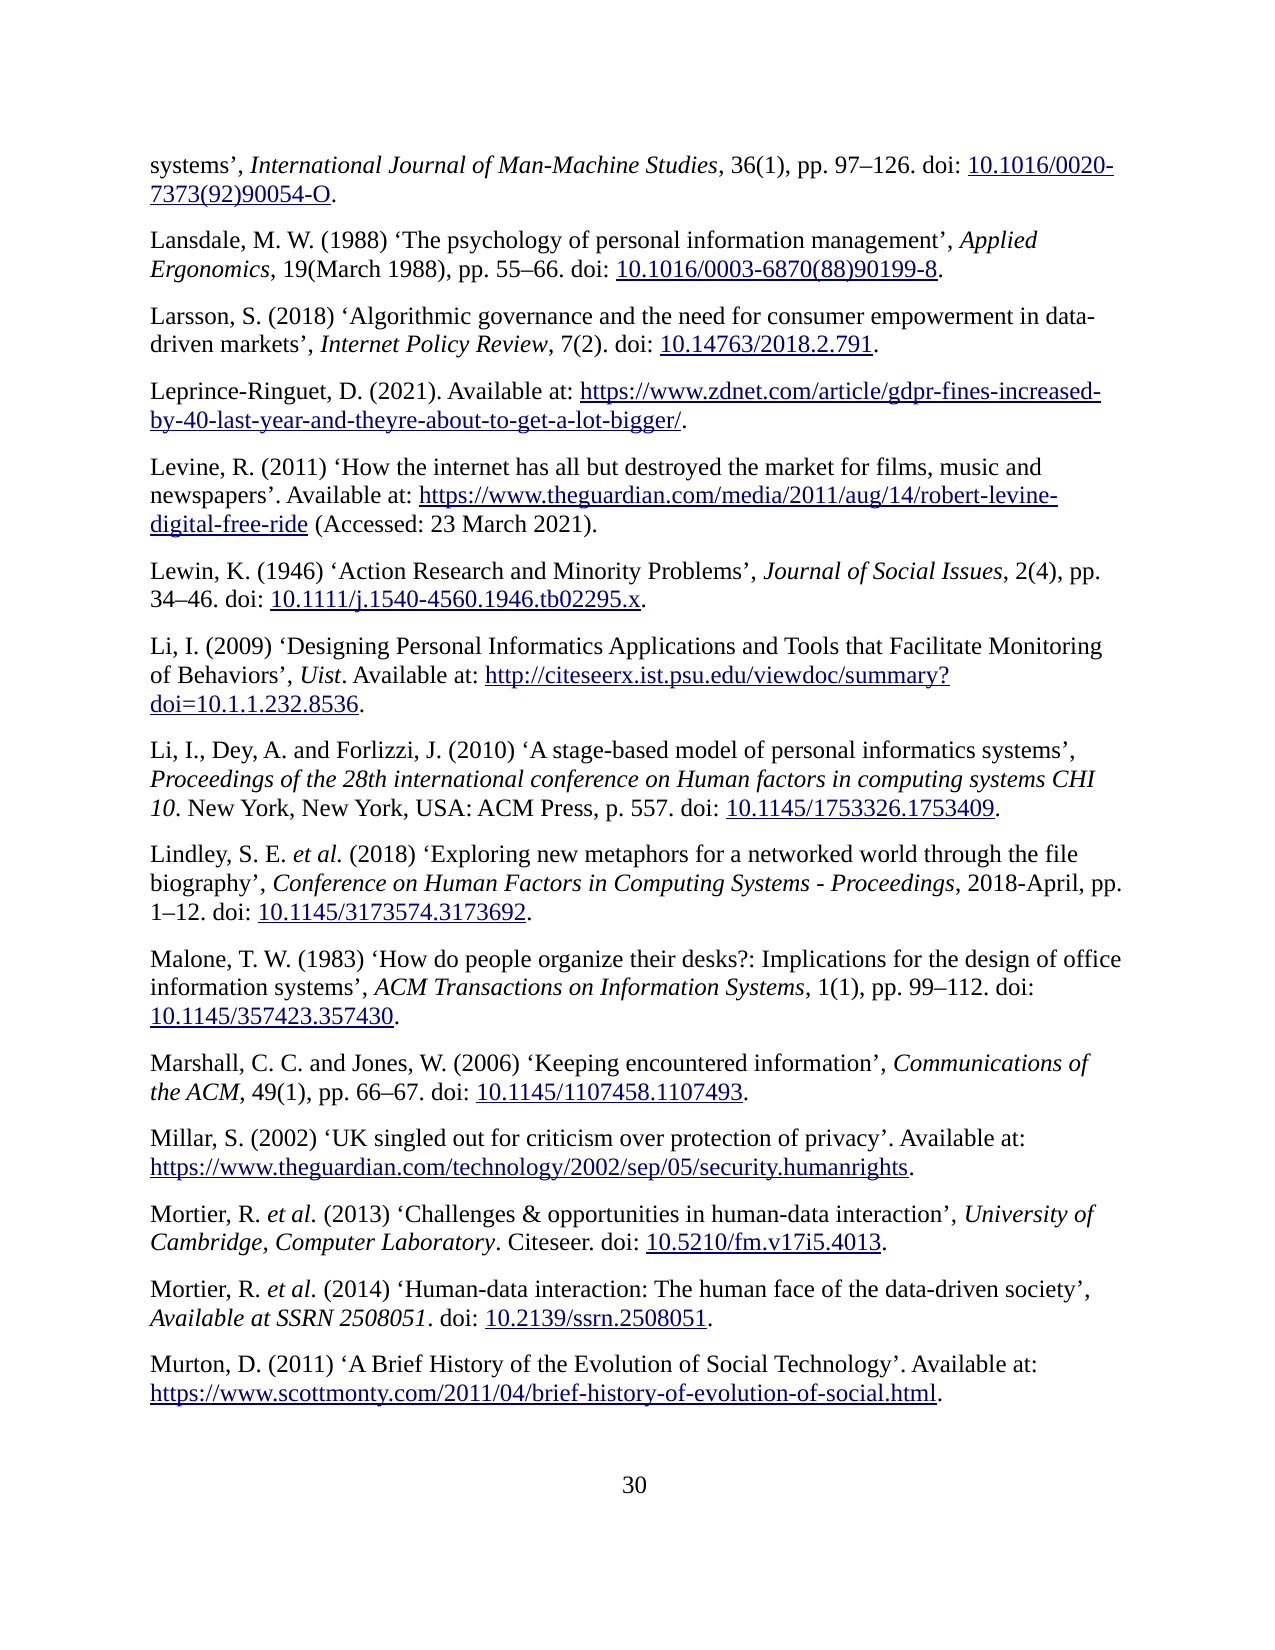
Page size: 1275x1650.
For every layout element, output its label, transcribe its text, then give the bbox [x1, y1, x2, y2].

text Levine, R. (2011) ‘How the internet has all but destroyed the market for films, music and newspapers’. Available at: https://www.theguardian.com/media/2011/aug/14/robert-levine-digital-free-ride (Accessed: 23 March 2021). [150, 452, 1125, 538]
text Li, I. (2009) ‘Designing Personal Informatics Applications and Tools that Facilitate Monitoring of Behaviors’, Uist. Available at: http://citeseerx.ist.psu.edu/viewdoc/summary?doi=10.1.1.232.8536. [150, 631, 1125, 717]
text Marshall, C. C. and Jones, W. (2006) ‘Keeping encountered information’, Communications of the ACM, 49(1), pp. 66–67. doi: 10.1145/1107458.1107493. [150, 1048, 1125, 1105]
text Murton, D. (2011) ‘A Brief History of the Evolution of Social Technology’. Available at: https://www.scottmonty.com/2011/04/brief-history-of-evolution-of-social.html. [150, 1349, 1125, 1407]
text Millar, S. (2002) ‘UK singled out for criticism over protection of privacy’. Available at: https://www.theguardian.com/technology/2002/sep/05/security.humanrights. [150, 1123, 1125, 1181]
text Li, I., Dey, A. and Forlizzi, J. (2010) ‘A stage-based model of personal informatics systems’, Proceedings of the 28th international conference on Human factors in computing systems CHI 10. New York, New York, USA: ACM Press, p. 557. doi: 10.1145/1753326.1753409. [150, 735, 1125, 822]
text Mortier, R. et al. (2013) ‘Challenges & opportunities in human-data interaction’, University of Cambridge, Computer Laboratory. Citeseer. doi: 10.5210/fm.v17i5.4013. [150, 1199, 1125, 1256]
text Lindley, S. E. et al. (2018) ‘Exploring new metaphors for a networked world through the file biography’, Conference on Human Factors in Computing Systems - Proceedings, 2018-April, pp. 1–12. doi: 10.1145/3173574.3173692. [150, 839, 1125, 926]
text Lewin, K. (1946) ‘Action Research and Minority Problems’, Journal of Social Issues, 2(4), pp. 34–46. doi: 10.1111/j.1540-4560.1946.tb02295.x. [150, 556, 1125, 613]
text systems’, International Journal of Man-Machine Studies, 36(1), pp. 97–126. doi: 10.1016/0020-7373(92)90054-O. [150, 150, 1125, 207]
text Malone, T. W. (1983) ‘How do people organize their desks?: Implications for the design of office information systems’, ACM Transactions on Information Systems, 1(1), pp. 99–112. doi: 10.1145/357423.357430. [150, 944, 1125, 1030]
text Larsson, S. (2018) ‘Algorithmic governance and the need for consumer empowerment in data-driven markets’, Internet Policy Review, 7(2). doi: 10.14763/2018.2.791. [150, 301, 1125, 358]
text Lansdale, M. W. (1988) ‘The psychology of personal information management’, Applied Ergonomics, 19(March 1988), pp. 55–66. doi: 10.1016/0003-6870(88)90199-8. [150, 225, 1125, 283]
text Mortier, R. et al. (2014) ‘Human-data interaction: The human face of the data-driven society’, Available at SSRN 2508051. doi: 10.2139/ssrn.2508051. [150, 1274, 1125, 1332]
text Leprince-Ringuet, D. (2021). Available at: https://www.zdnet.com/article/gdpr-fines-increased-by-40-last-year-and-theyre-about-to-get-a-lot-bigger/. [150, 376, 1125, 434]
